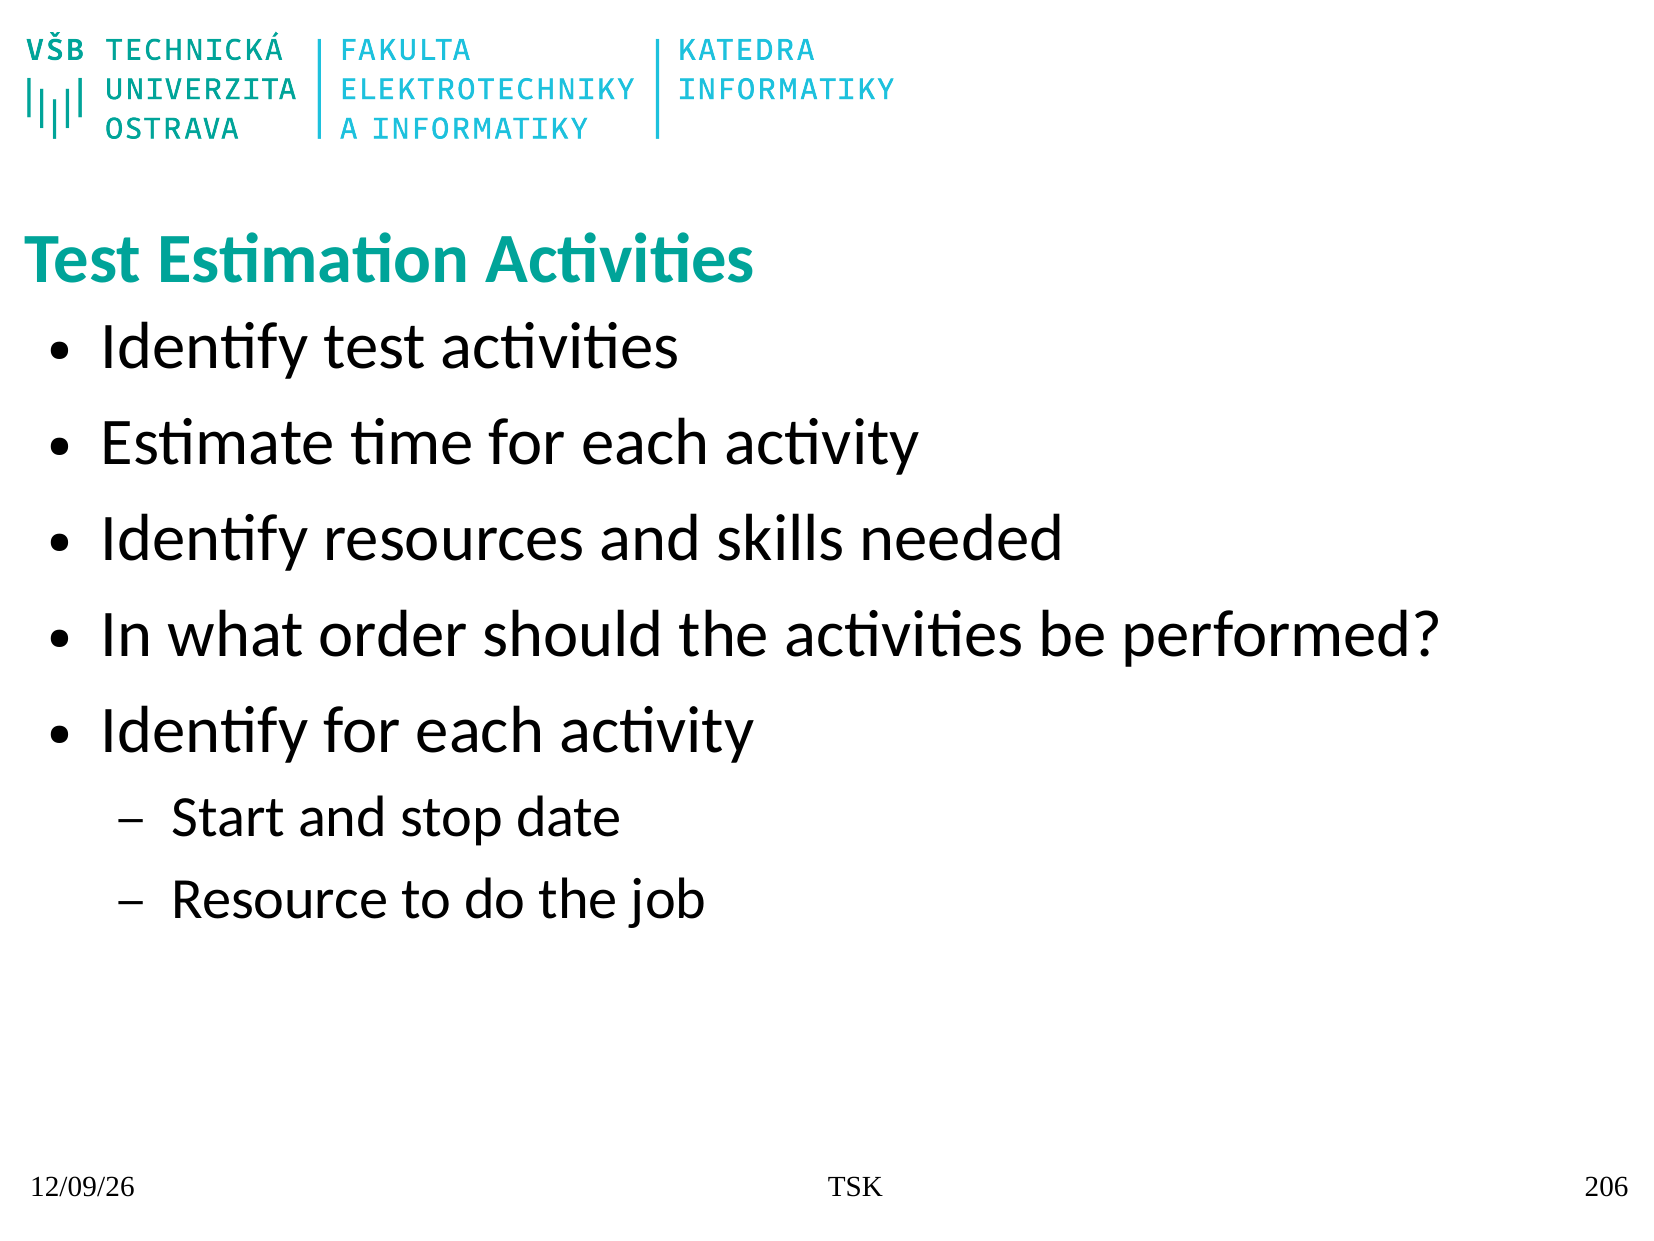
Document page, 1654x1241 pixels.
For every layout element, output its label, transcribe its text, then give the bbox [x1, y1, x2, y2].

title Test Estimation Activities [24, 169, 1629, 300]
picture [26, 31, 894, 139]
list Identify test activities Estimate time for each activity Identify resources and skills needed In what order should the activities be performed? Identify for each activity Start and stop date Resource to do the job [30, 318, 1629, 1146]
